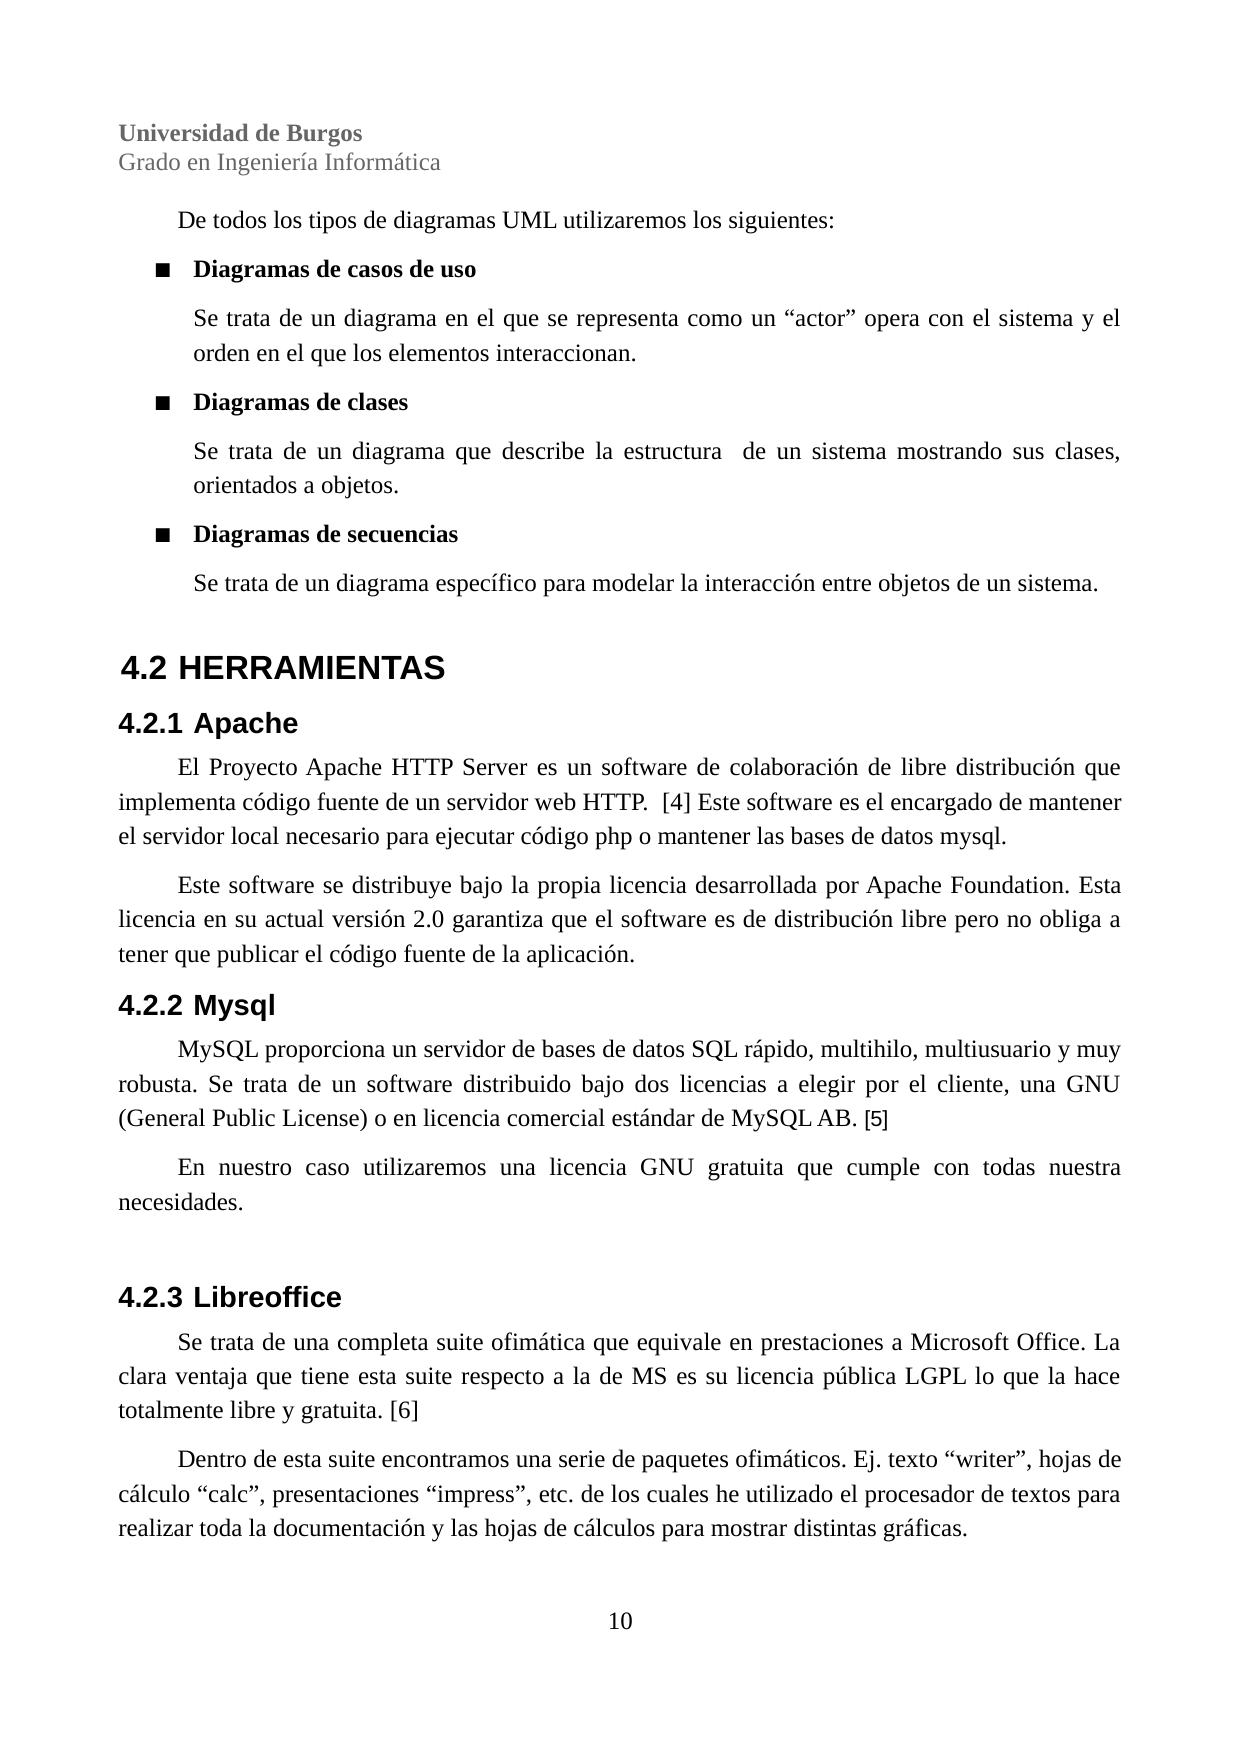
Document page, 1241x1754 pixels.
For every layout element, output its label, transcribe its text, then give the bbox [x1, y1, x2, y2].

subtitle HERRAMIENTAS [121, 632, 1122, 691]
list Se trata de un diagrama que describe la estructura de un sistema mostrando sus clases, orientados a objetos. [156, 436, 1122, 499]
list Se trata de un diagrama en el que se representa como un “actor” opera con el sistema y el orden en el que los elementos interaccionan. [156, 303, 1122, 366]
text Se trata de una completa suite ofimática que equivale en prestaciones a Microsoft Office. La clara ventaja que tiene esta suite respecto a la de MS es su licencia pública LGPL lo que la hace totalmente libre y gratuita. [6] [118, 1327, 1122, 1424]
subtitle Libreoffice [118, 1281, 1122, 1314]
list Diagramas de clases [156, 387, 1122, 416]
text De todos los tipos de diagramas UML utilizaremos los siguientes: [118, 205, 1122, 234]
subtitle Apache [118, 706, 1122, 739]
text Dentro de esta suite encontramos una serie de paquetes ofimáticos. Ej. texto “writer”, hojas de cálculo “calc”, presentaciones “impress”, etc. de los cuales he utilizado el procesador de textos para realizar toda la documentación y las hojas de cálculos para mostrar distintas gráficas. [118, 1444, 1122, 1542]
list Diagramas de secuencias [156, 519, 1122, 548]
text MySQL proporciona un servidor de bases de datos SQL rápido, multihilo, multiusuario y muy robusta. Se trata de un software distribuido bajo dos licencias a elegir por el cliente, una GNU (General Public License) o en licencia comercial estándar de MySQL AB. [5] [118, 1034, 1122, 1132]
text El Proyecto Apache HTTP Server es un software de colaboración de libre distribución que implementa código fuente de un servidor web HTTP. [4] Este software es el encargado de mantener el servidor local necesario para ejecutar código php o mantener las bases de datos mysql. [118, 752, 1122, 850]
subtitle Mysql [118, 988, 1122, 1022]
text En nuestro caso utilizaremos una licencia GNU gratuita que cumple con todas nuestra necesidades. [118, 1152, 1122, 1215]
text Este software se distribuye bajo la propia licencia desarrollada por Apache Foundation. Esta licencia en su actual versión 2.0 garantiza que el software es de distribución libre pero no obliga a tener que publicar el código fuente de la aplicación. [118, 870, 1122, 968]
list Diagramas de casos de uso [156, 254, 1122, 283]
list Se trata de un diagrama específico para modelar la interacción entre objetos de un sistema. [156, 568, 1122, 597]
